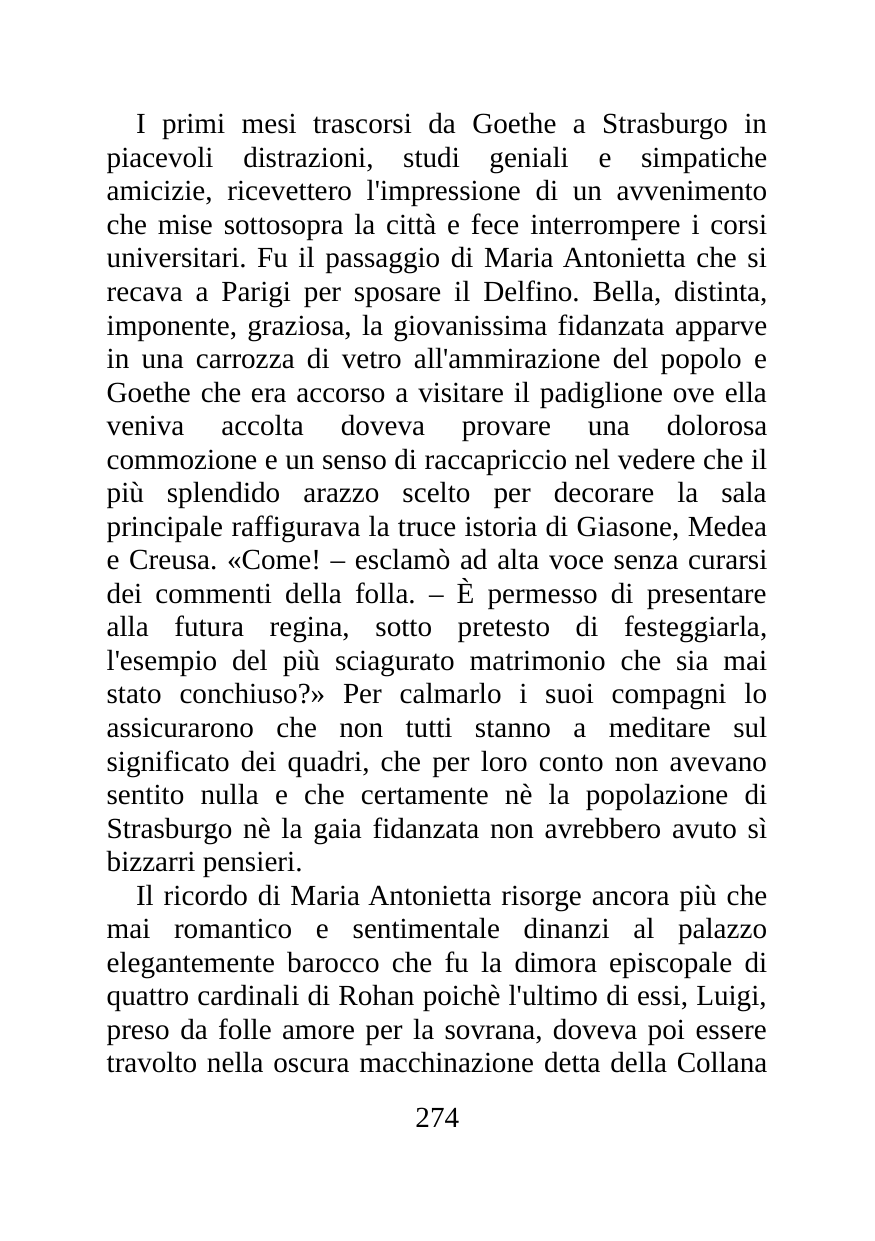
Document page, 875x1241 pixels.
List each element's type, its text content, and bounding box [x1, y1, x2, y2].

text Il ricordo di Maria Antonietta risorge ancora più che mai romantico e sentimentale dinanzi al palazzo elegantemente barocco che fu la dimora episcopale di quattro cardinali di Rohan poichè l'ultimo di essi, Luigi, preso da folle amore per la sovrana, doveva poi essere travolto nella oscura macchinazione detta della Collana [106, 878, 768, 1079]
text I primi mesi trascorsi da Goethe a Strasburgo in piacevoli distrazioni, studi geniali e simpatiche amicizie, ricevettero l'impressione di un avvenimento che mise sottosopra la città e fece interrompere i corsi universitari. Fu il passaggio di Maria Antonietta che si recava a Parigi per sposare il Delfino. Bella, distinta, imponente, graziosa, la giovanissima fidanzata apparve in una carrozza di vetro all'ammirazione del popolo e Goethe che era accorso a visitare il padiglione ove ella veniva accolta doveva provare una dolorosa commozione e un senso di raccapriccio nel vedere che il più splendido arazzo scelto per decorare la sala principale raffigurava la truce istoria di Giasone, Medea e Creusa. «Come! ‒ esclamò ad alta voce senza curarsi dei commenti della folla. ‒ È permesso di presentare alla futura regina, sotto pretesto di festeggiarla, l'esempio del più sciagurato matrimonio che sia mai stato conchiuso?» Per calmarlo i suoi compagni lo assicurarono che non tutti stanno a meditare sul significato dei quadri, che per loro conto non avevano sentito nulla e che certamente nè la popolazione di Strasburgo nè la gaia fidanzata non avrebbero avuto sì bizzarri pensieri. [106, 106, 768, 878]
